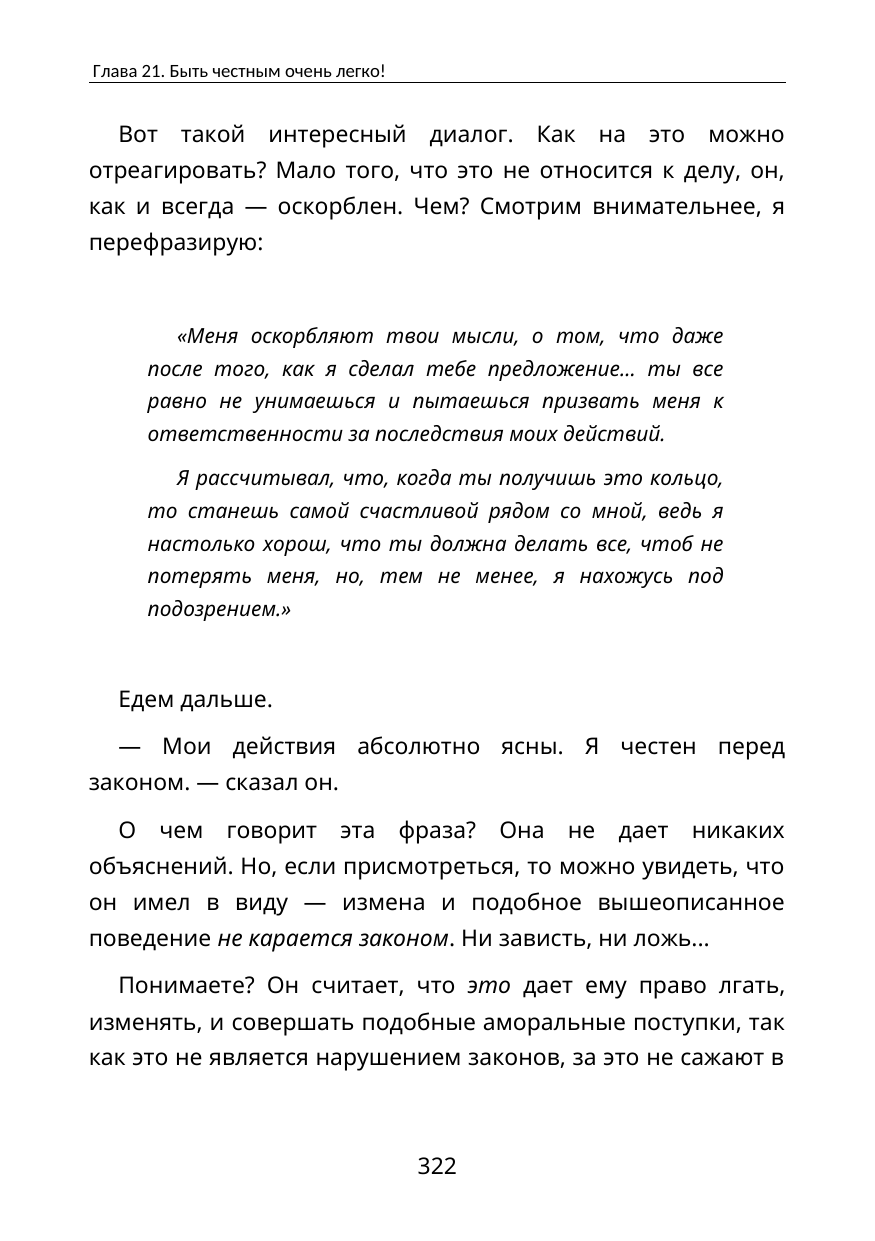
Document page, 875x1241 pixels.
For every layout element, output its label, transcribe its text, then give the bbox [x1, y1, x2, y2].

text «Меня оскорбляют твои мысли, о том, что даже после того, как я сделал тебе предложение... ты все равно не унимаешься и пытаешься призвать меня к ответственности за последствия моих действий. [147, 321, 727, 447]
text Понимаете? Он считает, что это дает ему право лгать, изменять, и совершать подобные аморальные поступки, так как это не является нарушением законов, за это не сажают в [88, 969, 786, 1073]
text Вот такой интересный диалог. Как на это можно отреагировать? Мало того, что это не относится к делу, он, как и всегда — оскорблен. Чем? Смотрим внимательнее, я перефразирую: [88, 118, 786, 257]
text — Мои действия абсолютно ясны. Я честен перед законом. — сказал он. [88, 730, 786, 797]
text Едем дальше. [88, 683, 786, 714]
text Я рассчитывал, что, когда ты получишь это кольцо, то станешь самой счастливой рядом со мной, ведь я настолько хорош, что ты должна делать все, чтоб не потерять меня, но, тем не менее, я нахожусь под подозрением.» [147, 463, 727, 622]
text О чем говорит эта фраза? Она не дает никаких объяснений. Но, если присмотреться, то можно увидеть, что он имел в виду — измена и подобное вышеописанное поведение не карается законом. Ни зависть, ни ложь... [88, 814, 786, 953]
